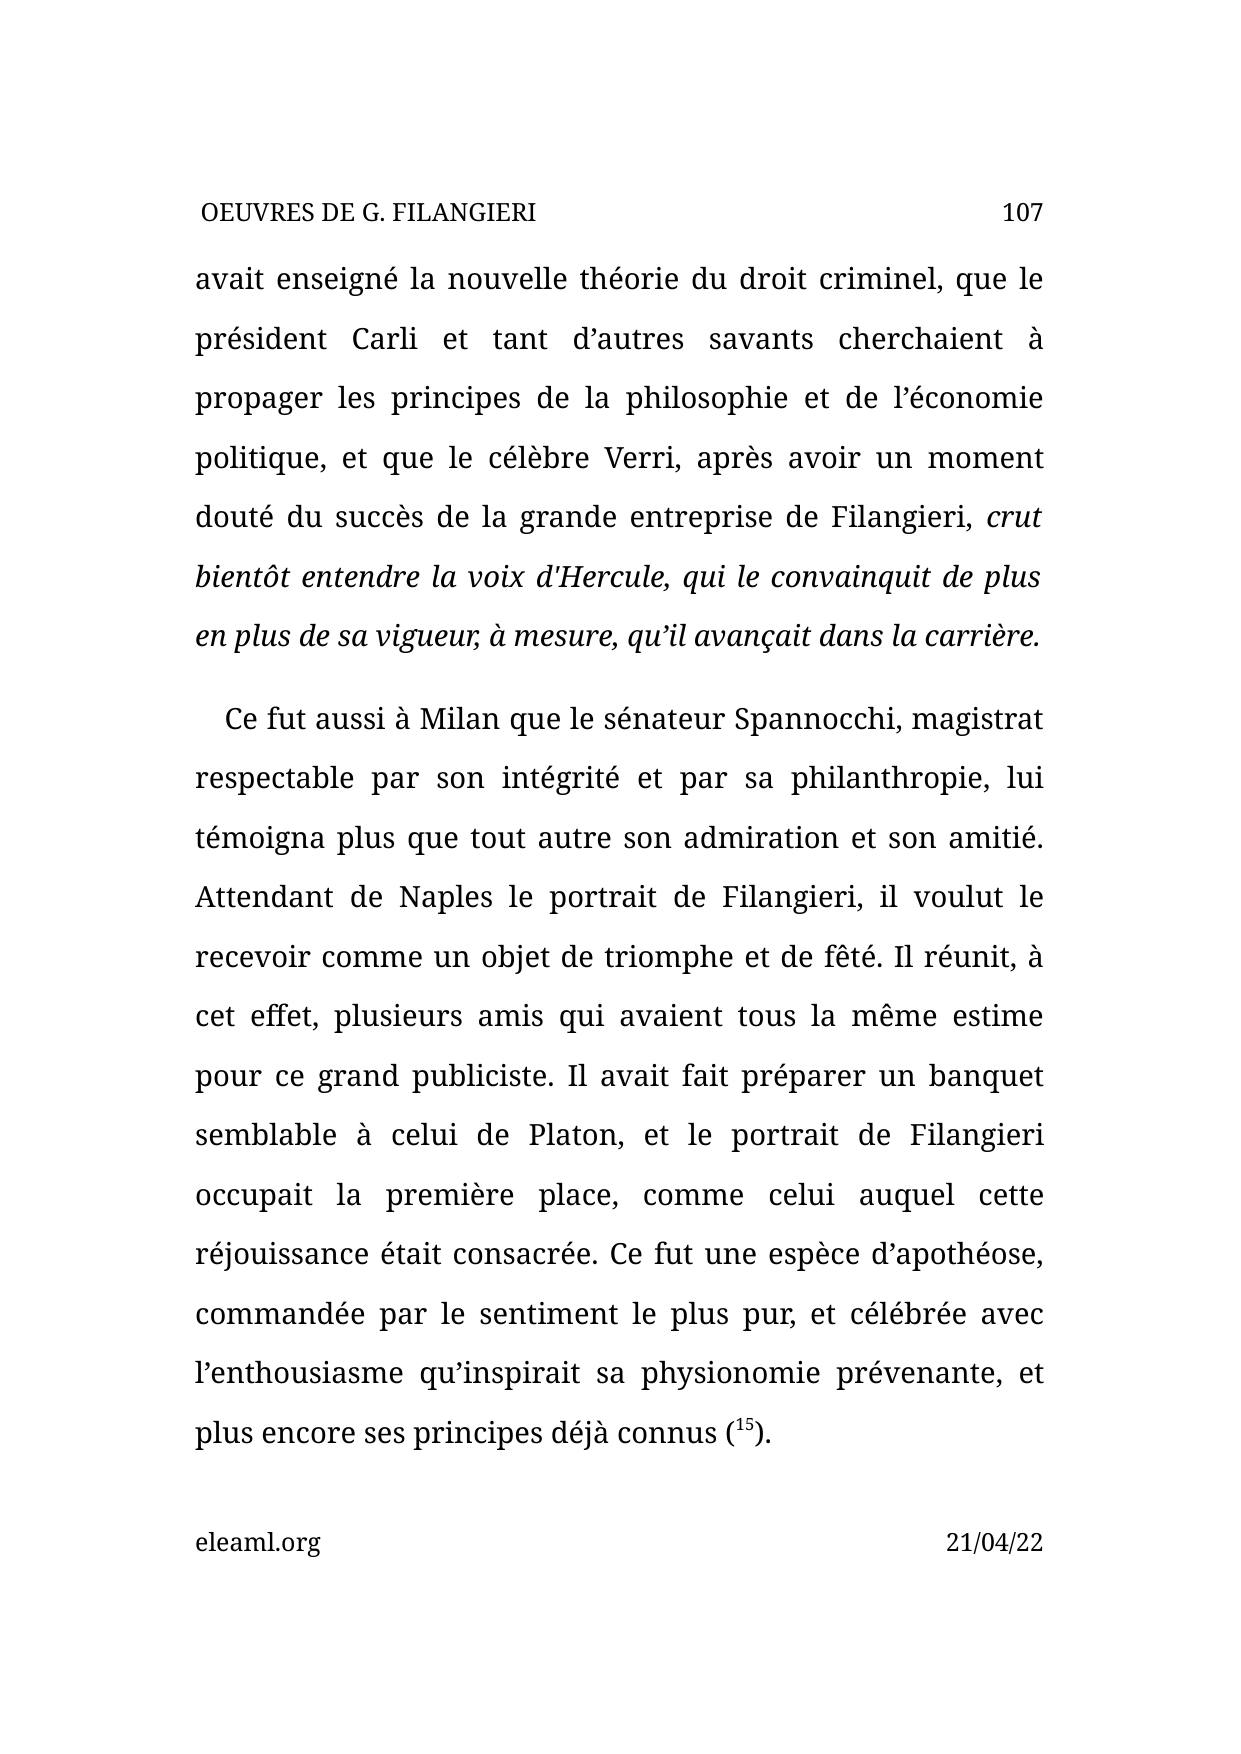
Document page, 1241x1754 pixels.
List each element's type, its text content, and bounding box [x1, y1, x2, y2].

text avait enseigné la nouvelle théorie du droit criminel, que le président Carli et tant d’autres savants cherchaient à propager les principes de la philosophie et de l’économie politique, et que le célèbre Verri, après avoir un moment douté du succès de la grande entreprise de Filangieri, crut bientôt entendre la voix d'Hercule, qui le convainquit de plus en plus de sa vigueur, à mesure, qu’il avançait dans la carrière. [195, 258, 1045, 655]
text Ce fut aussi à Milan que le sénateur Spannocchi, magistrat respectable par son intégrité et par sa philanthropie, lui témoigna plus que tout autre son admiration et son amitié. Attendant de Naples le portrait de Filangieri, il voulut le recevoir comme un objet de triomphe et de fêté. Il réunit, à cet effet, plusieurs amis qui avaient tous la même estime pour ce grand publiciste. Il avait fait préparer un banquet semblable à celui de Platon, et le portrait de Filangieri occupait la première place, comme celui auquel cette réjouissance était consacrée. Ce fut une espèce d’apothéose, commandée par le sentiment le plus pur, et célébrée avec l’enthousiasme qu’inspirait sa physionomie prévenante, et plus encore ses principes déjà connus (). [195, 698, 1045, 1452]
